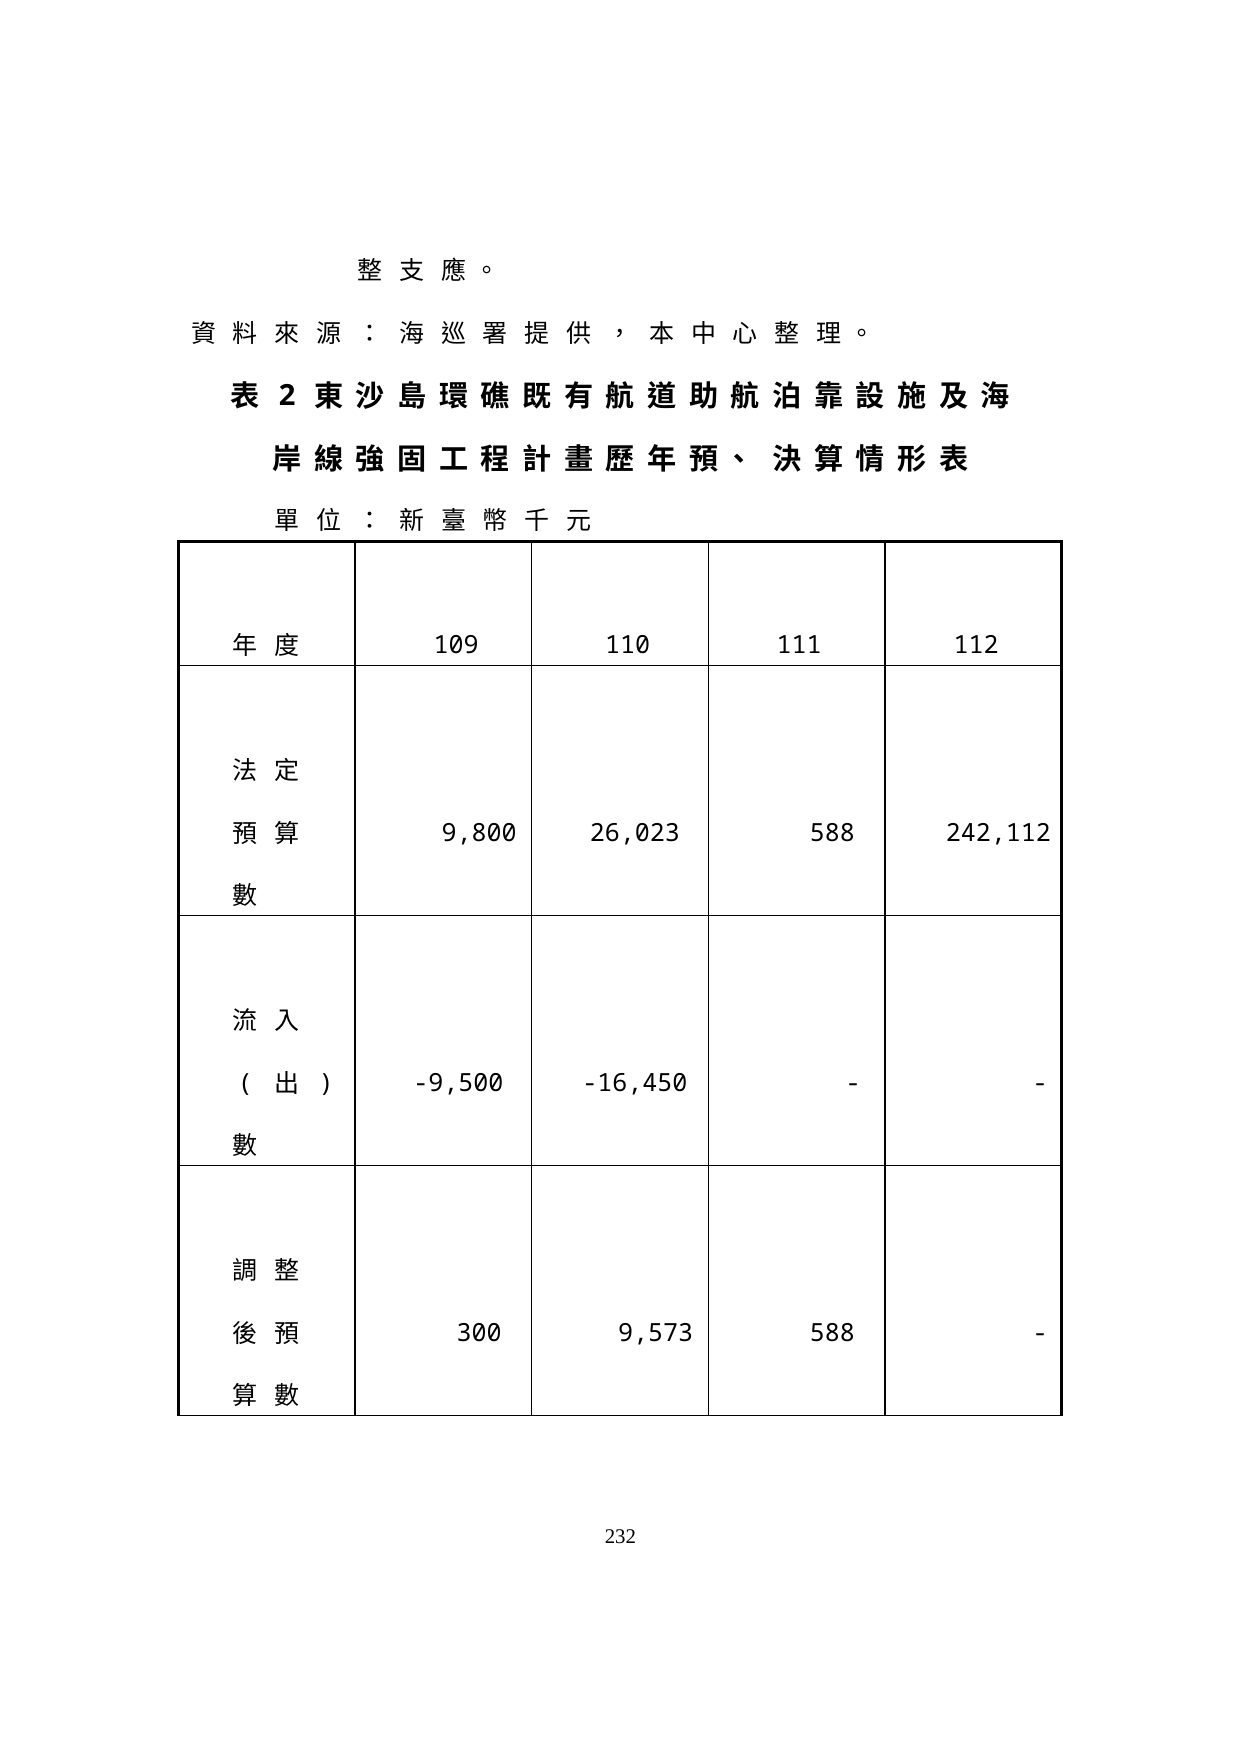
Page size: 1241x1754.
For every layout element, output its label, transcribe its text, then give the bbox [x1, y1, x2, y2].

table_cell 9,800 [356, 666, 531, 915]
table_header 111 [709, 543, 884, 665]
table_cell -16,450 [532, 916, 708, 1165]
table_cell 588 [709, 666, 884, 915]
table_cell 9,573 [532, 1166, 708, 1415]
text 表2東沙島環礁既有航道助航泊靠設施及海岸線強固工程計畫歷年預、決算情形表 單位：新臺幣千元 [184, 352, 1057, 540]
table_header 110 [532, 543, 708, 665]
text 整支應。 [305, 227, 1056, 290]
table_cell 調整後預算數 [180, 1166, 354, 1415]
table_header 年度 [180, 543, 354, 665]
table_cell 300 [356, 1166, 531, 1415]
table_cell -9,500 [356, 916, 531, 1165]
table_cell 流入(出)數 [180, 916, 354, 1165]
table_cell - [886, 1166, 1060, 1415]
table_cell - [709, 916, 884, 1165]
table_cell 588 [709, 1166, 884, 1415]
table_header 112 [886, 543, 1060, 665]
table_header 109 [356, 543, 531, 665]
table_cell 242,112 [886, 666, 1060, 915]
text 資料來源：海巡署提供，本中心整理。 [180, 290, 1058, 352]
table_cell 26,023 [532, 666, 708, 915]
table_cell 法定預算數 [180, 666, 354, 915]
table_cell - [886, 916, 1060, 1165]
